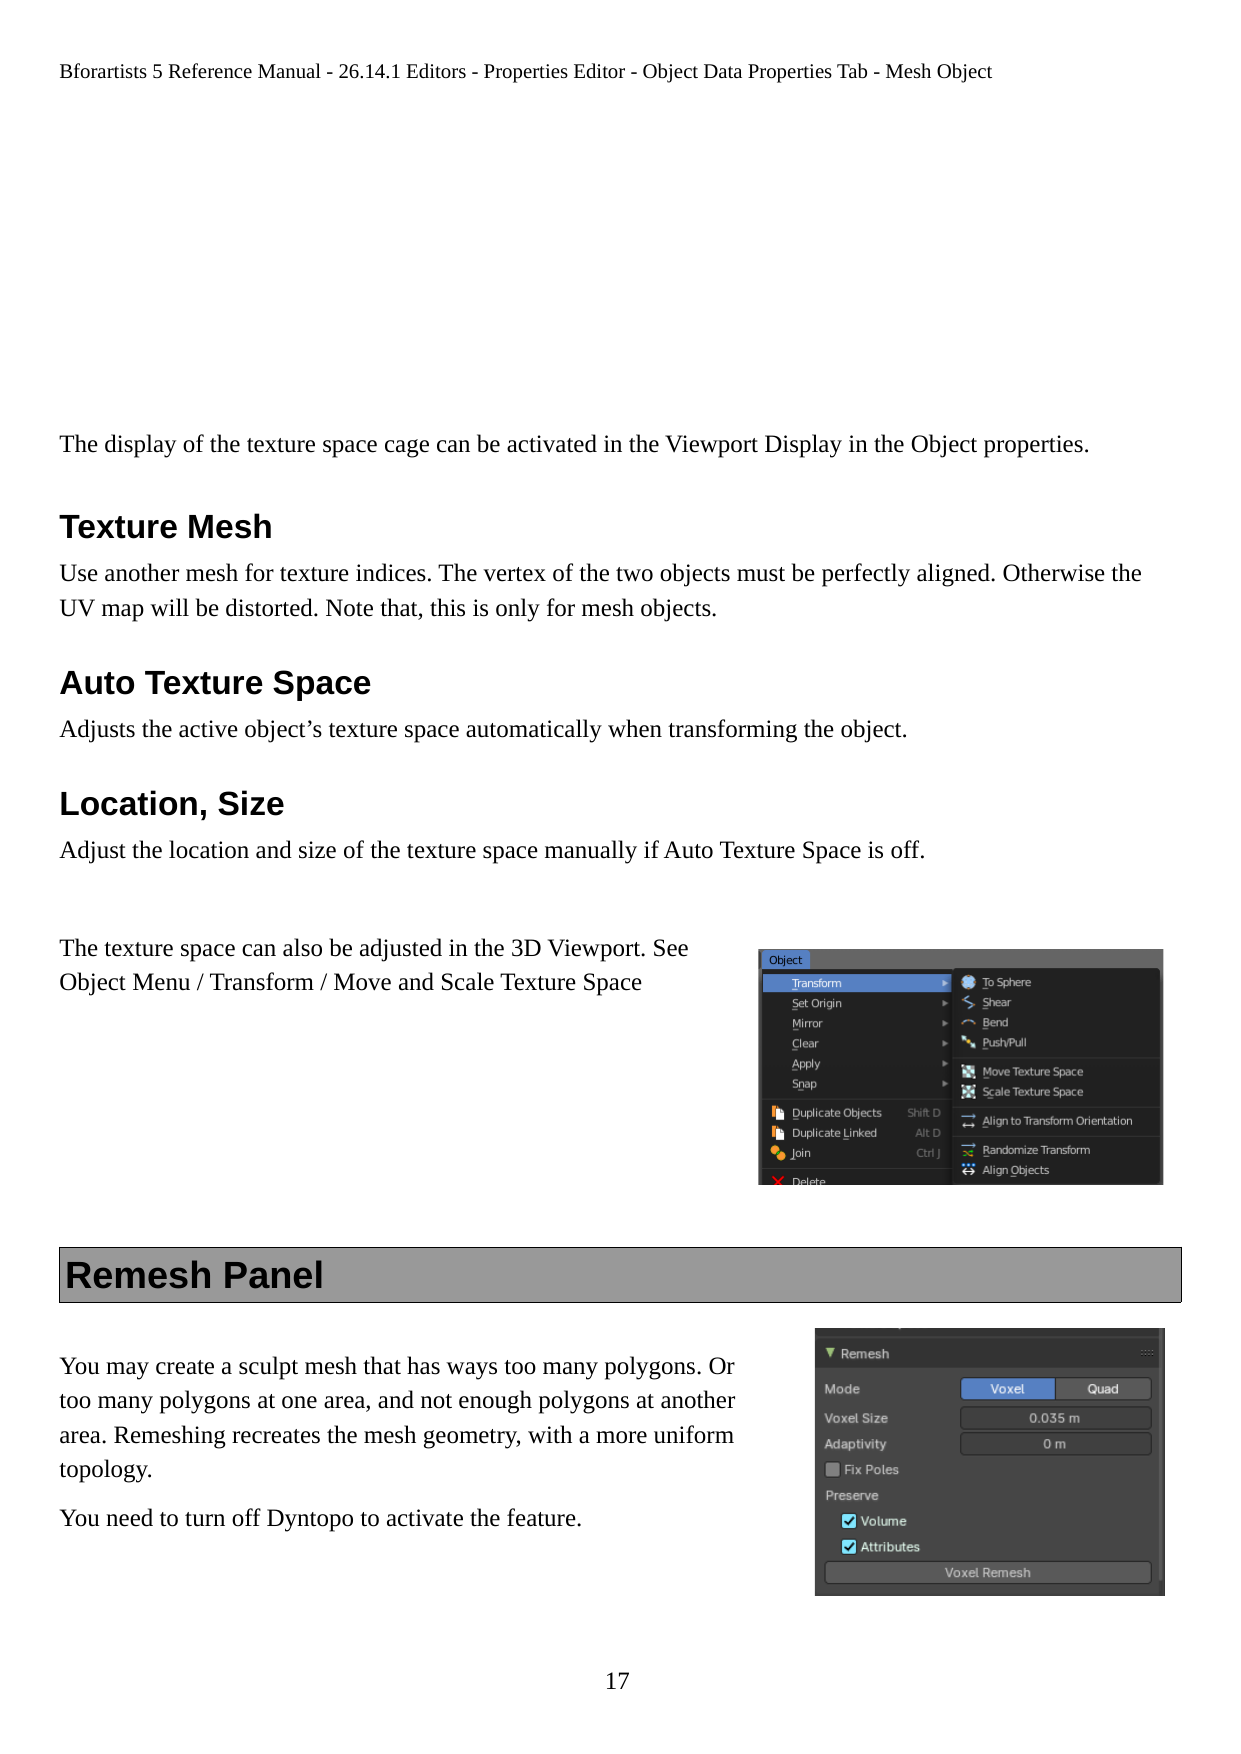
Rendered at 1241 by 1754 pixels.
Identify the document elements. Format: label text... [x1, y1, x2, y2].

text You need to turn off Dyntopo to activate the feature. [59, 1503, 814, 1532]
text Adjust the location and size of the texture space manually if Auto Texture Space is off. [59, 835, 1181, 864]
text Use another mesh for texture indices. The vertex of the two objects must be perfectly aligned. Otherwise the UV map will be distorted. Note that, this is only for mesh objects. [59, 558, 1181, 622]
text The display of the texture space cage can be activated in the Viewport Display in the Object properties. [59, 429, 1181, 458]
picture [758, 949, 1164, 1185]
subtitle Texture Mesh [59, 507, 1181, 546]
text You may create a sculpt mesh that has ways too many polygons. Or too many polygons at one area, and not enough polygons at another area. Remeshing recreates the mesh geometry, with a more uniform topology. [59, 1351, 814, 1483]
text Adjusts the active object’s texture space automatically when transforming the object. [59, 714, 1181, 743]
text The texture space can also be adjusted in the 3D Viewport. See Object Menu / Transform / Move and Scale Texture Space [59, 933, 1181, 996]
subtitle Auto Texture Space [59, 663, 1181, 701]
picture [814, 1328, 1165, 1596]
subtitle Location, Size [59, 784, 1181, 822]
table_header Remesh Panel [60, 1248, 1181, 1302]
